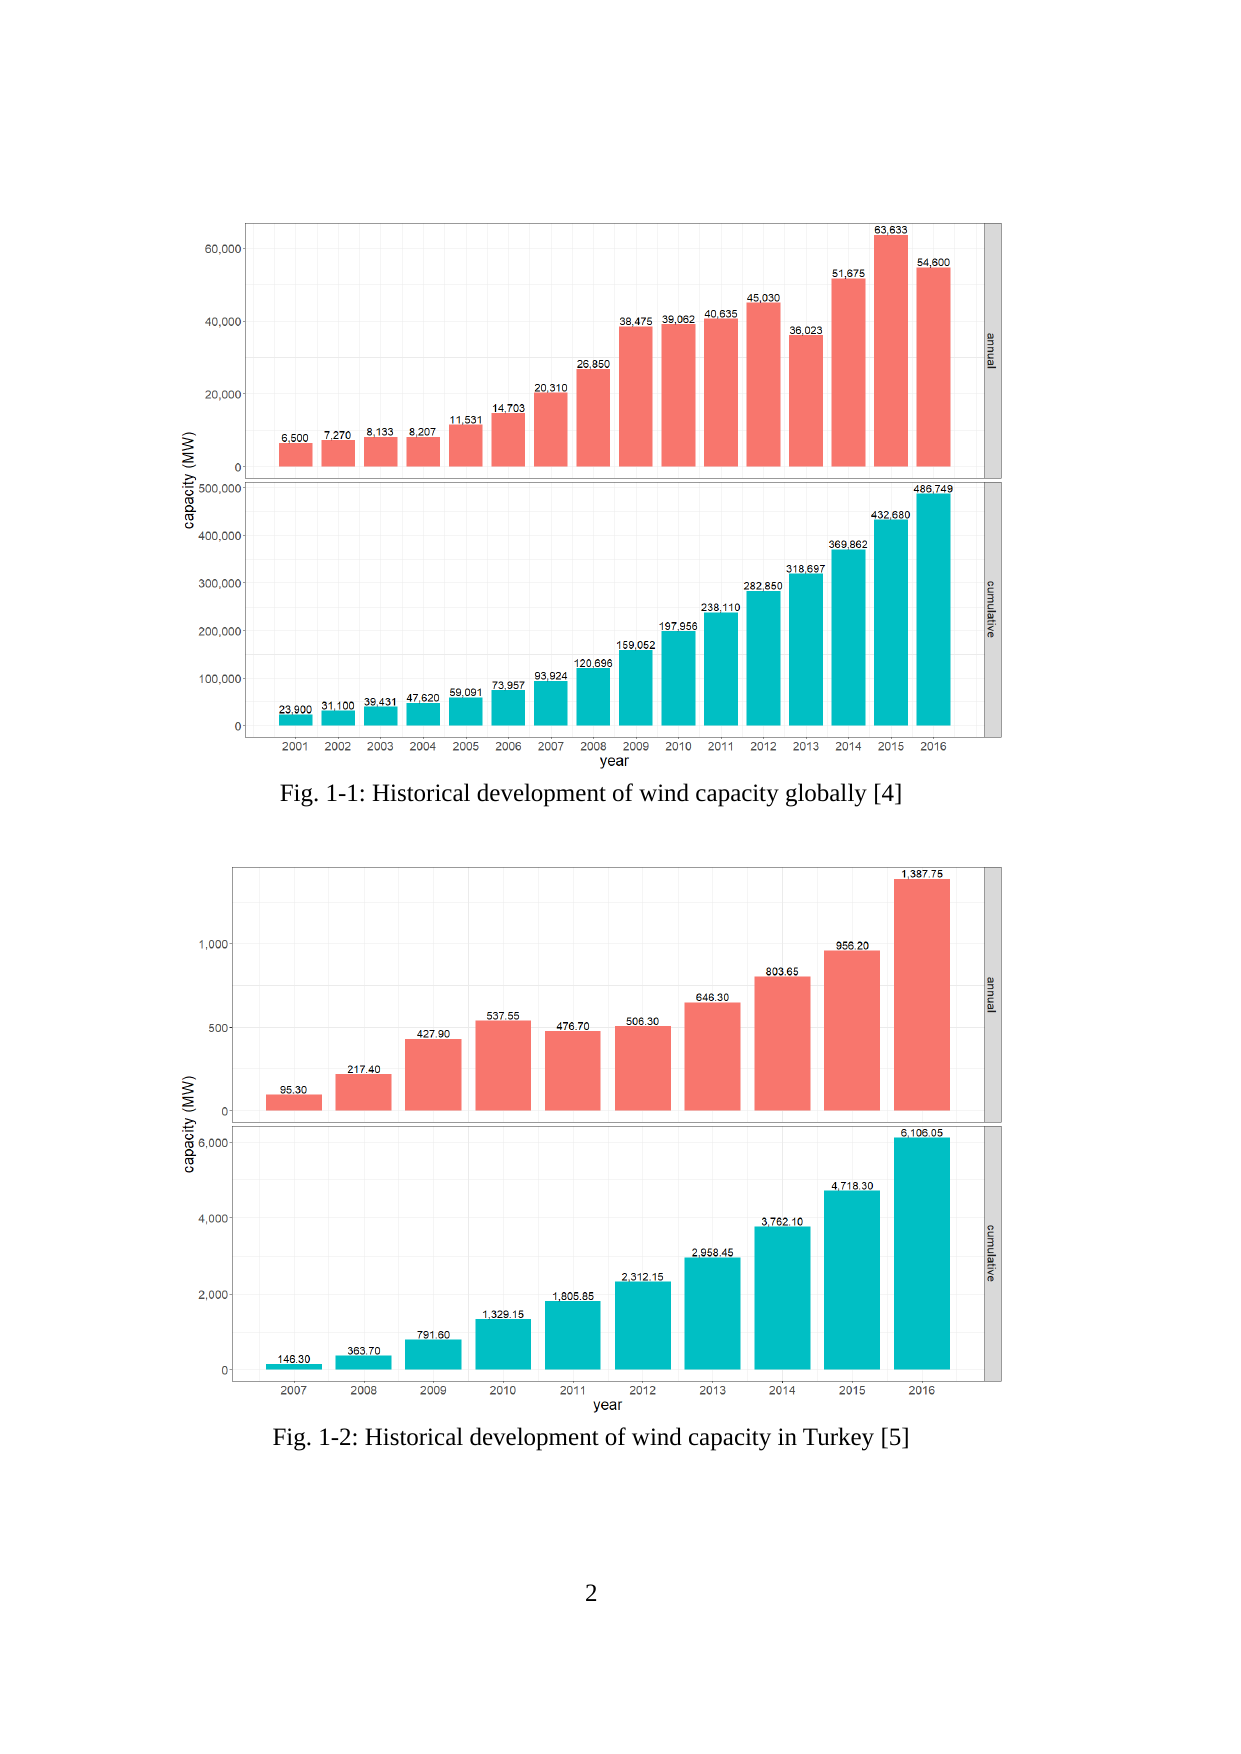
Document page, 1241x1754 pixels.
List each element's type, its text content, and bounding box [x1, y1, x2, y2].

text Fig. 1-1: Historical development of wind capacity globally [4]⁠ [177, 771, 1004, 807]
picture [177, 219, 1005, 771]
picture [177, 863, 1005, 1415]
text Fig. 1-2: Historical development of wind capacity in Turkey [5]⁠ [177, 1415, 1004, 1451]
